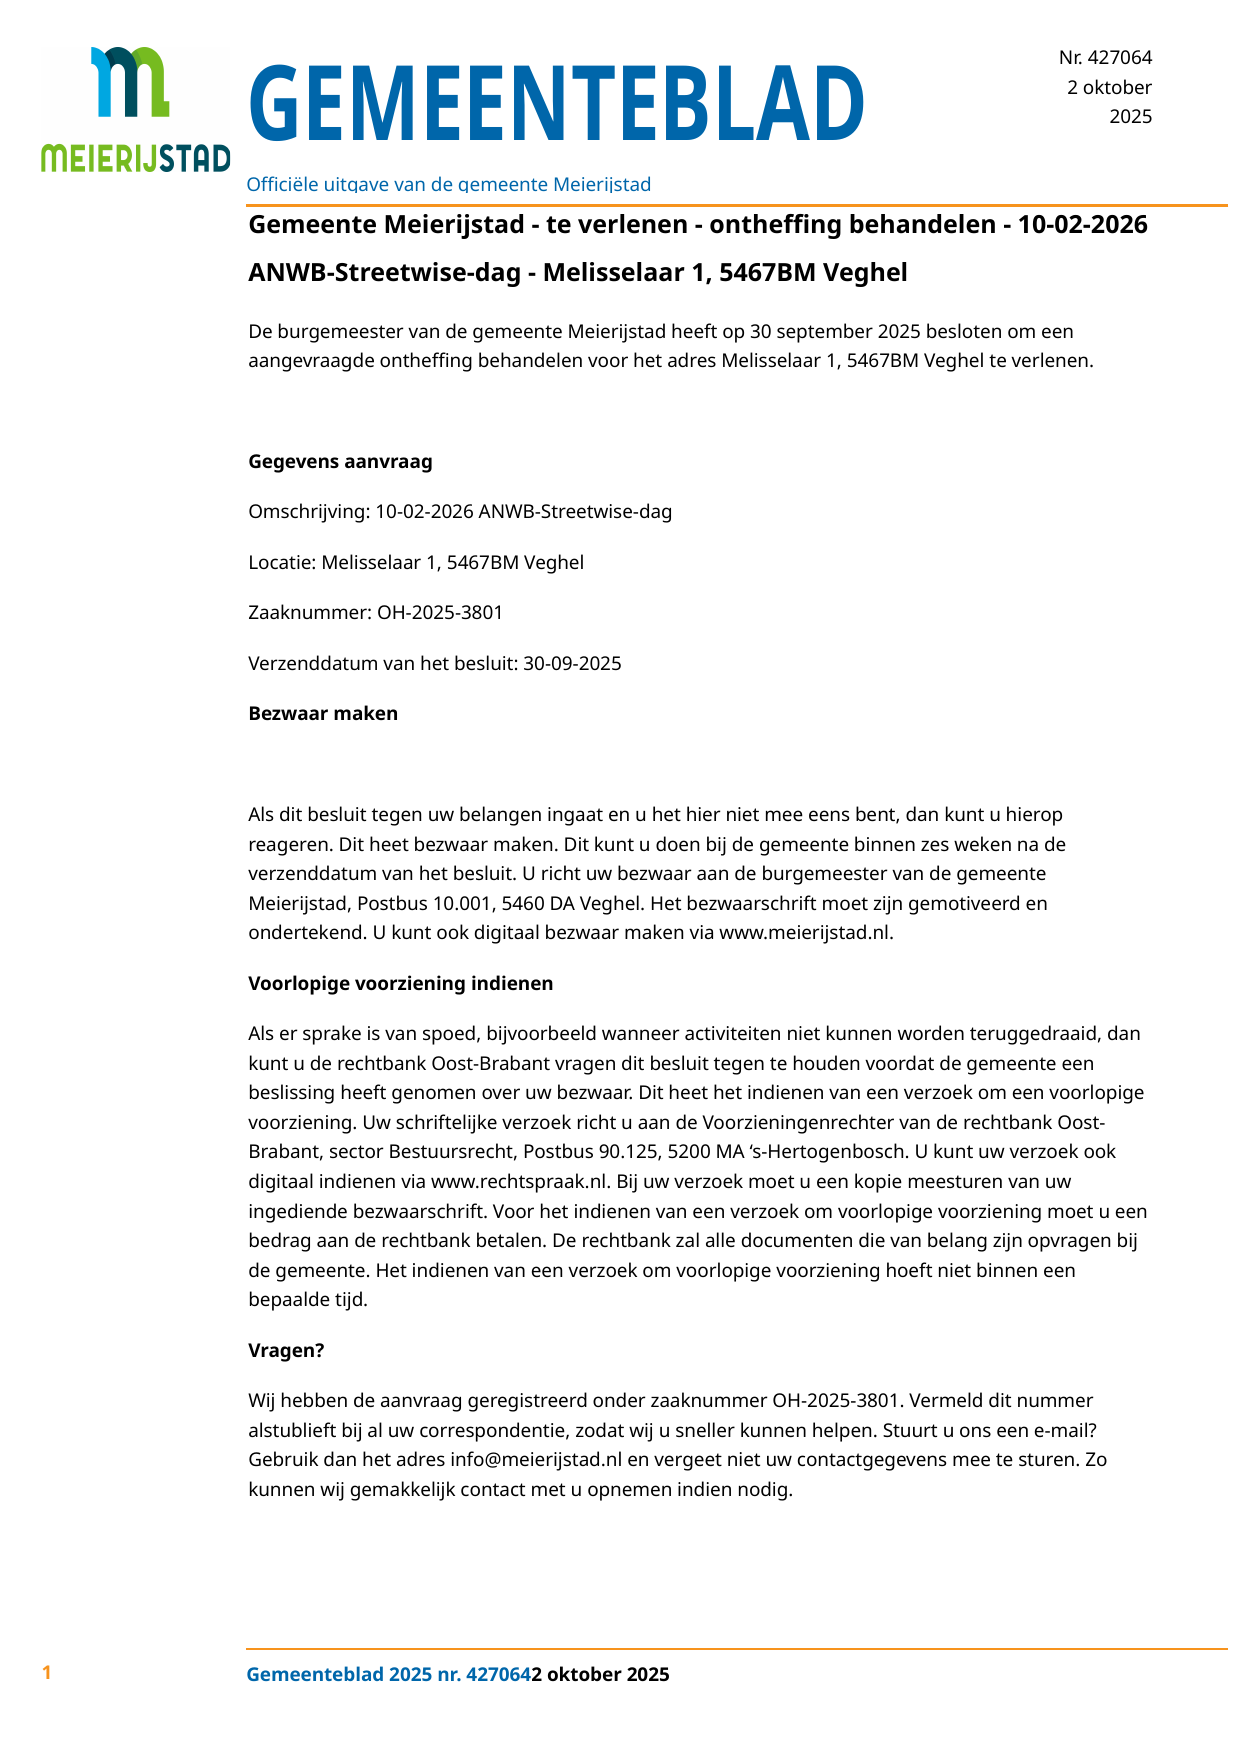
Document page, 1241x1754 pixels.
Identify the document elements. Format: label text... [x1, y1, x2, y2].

text Wij hebben de aanvraag geregistreerd onder zaaknummer OH-2025-3801. Vermeld dit nummer alstublieft bij al uw correspondentie, zodat wij u sneller kunnen helpen. Stuurt u ons een e-mail? Gebruik dan het adres info@meierijstad.nl en vergeet niet uw contactgegevens mee te sturen. Zo kunnen wij gemakkelijk contact met u opnemen indien nodig. [248, 1387, 1152, 1502]
text Vragen? [248, 1337, 1152, 1363]
text Als dit besluit tegen uw belangen ingaat en u het hier niet mee eens bent, dan kunt u hierop reageren. Dit heet bezwaar maken. Dit kunt u doen bij de gemeente binnen zes weken na de verzenddatum van het besluit. U richt uw bezwaar aan de burgemeester van de gemeente Meierijstad, Postbus 10.001, 5460 DA Veghel. Het bezwaarschrift moet zijn gemotiveerd en ondertekend. U kunt ook digitaal bezwaar maken via www.meierijstad.nl. [248, 801, 1152, 945]
picture [41, 47, 231, 172]
text Als er sprake is van spoed, bijvoorbeeld wanneer activiteiten niet kunnen worden teruggedraaid, dan kunt u de rechtbank Oost-Brabant vragen dit besluit tegen te houden voordat de gemeente een beslissing heeft genomen over uw bezwaar. Dit heet het indienen van een verzoek om een voorlopige voorziening. Uw schriftelijke verzoek richt u aan de Voorzieningenrechter van de rechtbank Oost-Brabant, sector Bestuursrecht, Postbus 90.125, 5200 MA ‘s-Hertogenbosch. U kunt uw verzoek ook digitaal indienen via www.rechtspraak.nl. Bij uw verzoek moet u een kopie meesturen van uw ingediende bezwaarschrift. Voor het indienen van een verzoek om voorlopige voorziening moet u een bedrag aan de rechtbank betalen. De rechtbank zal alle documenten die van belang zijn opvragen bij de gemeente. Het indienen van een verzoek om voorlopige voorziening hoeft niet binnen een bepaalde tijd. [248, 1020, 1152, 1312]
text De burgemeester van de gemeente Meierijstad heeft op 30 september 2025 besloten om een aangevraagde ontheffing behandelen voor het adres Melisselaar 1, 5467BM Veghel te verlenen. [248, 318, 1152, 373]
text Bezwaar maken [248, 700, 1152, 726]
text Verzenddatum van het besluit: 30-09-2025 [248, 650, 1152, 676]
text Gemeente Meierijstad - te verlenen - ontheffing behandelen - 10-02-2026 ANWB-Streetwise-dag - Melisselaar 1, 5467BM Veghel [248, 207, 1152, 288]
text Locatie: Melisselaar 1, 5467BM Veghel [248, 549, 1152, 575]
text Gegevens aanvraag [248, 448, 1152, 474]
text Voorlopige voorziening indienen [248, 970, 1152, 996]
text Zaaknummer: OH-2025-3801 [248, 599, 1152, 625]
text Omschrijving: 10-02-2026 ANWB-Streetwise-dag [248, 499, 1152, 524]
